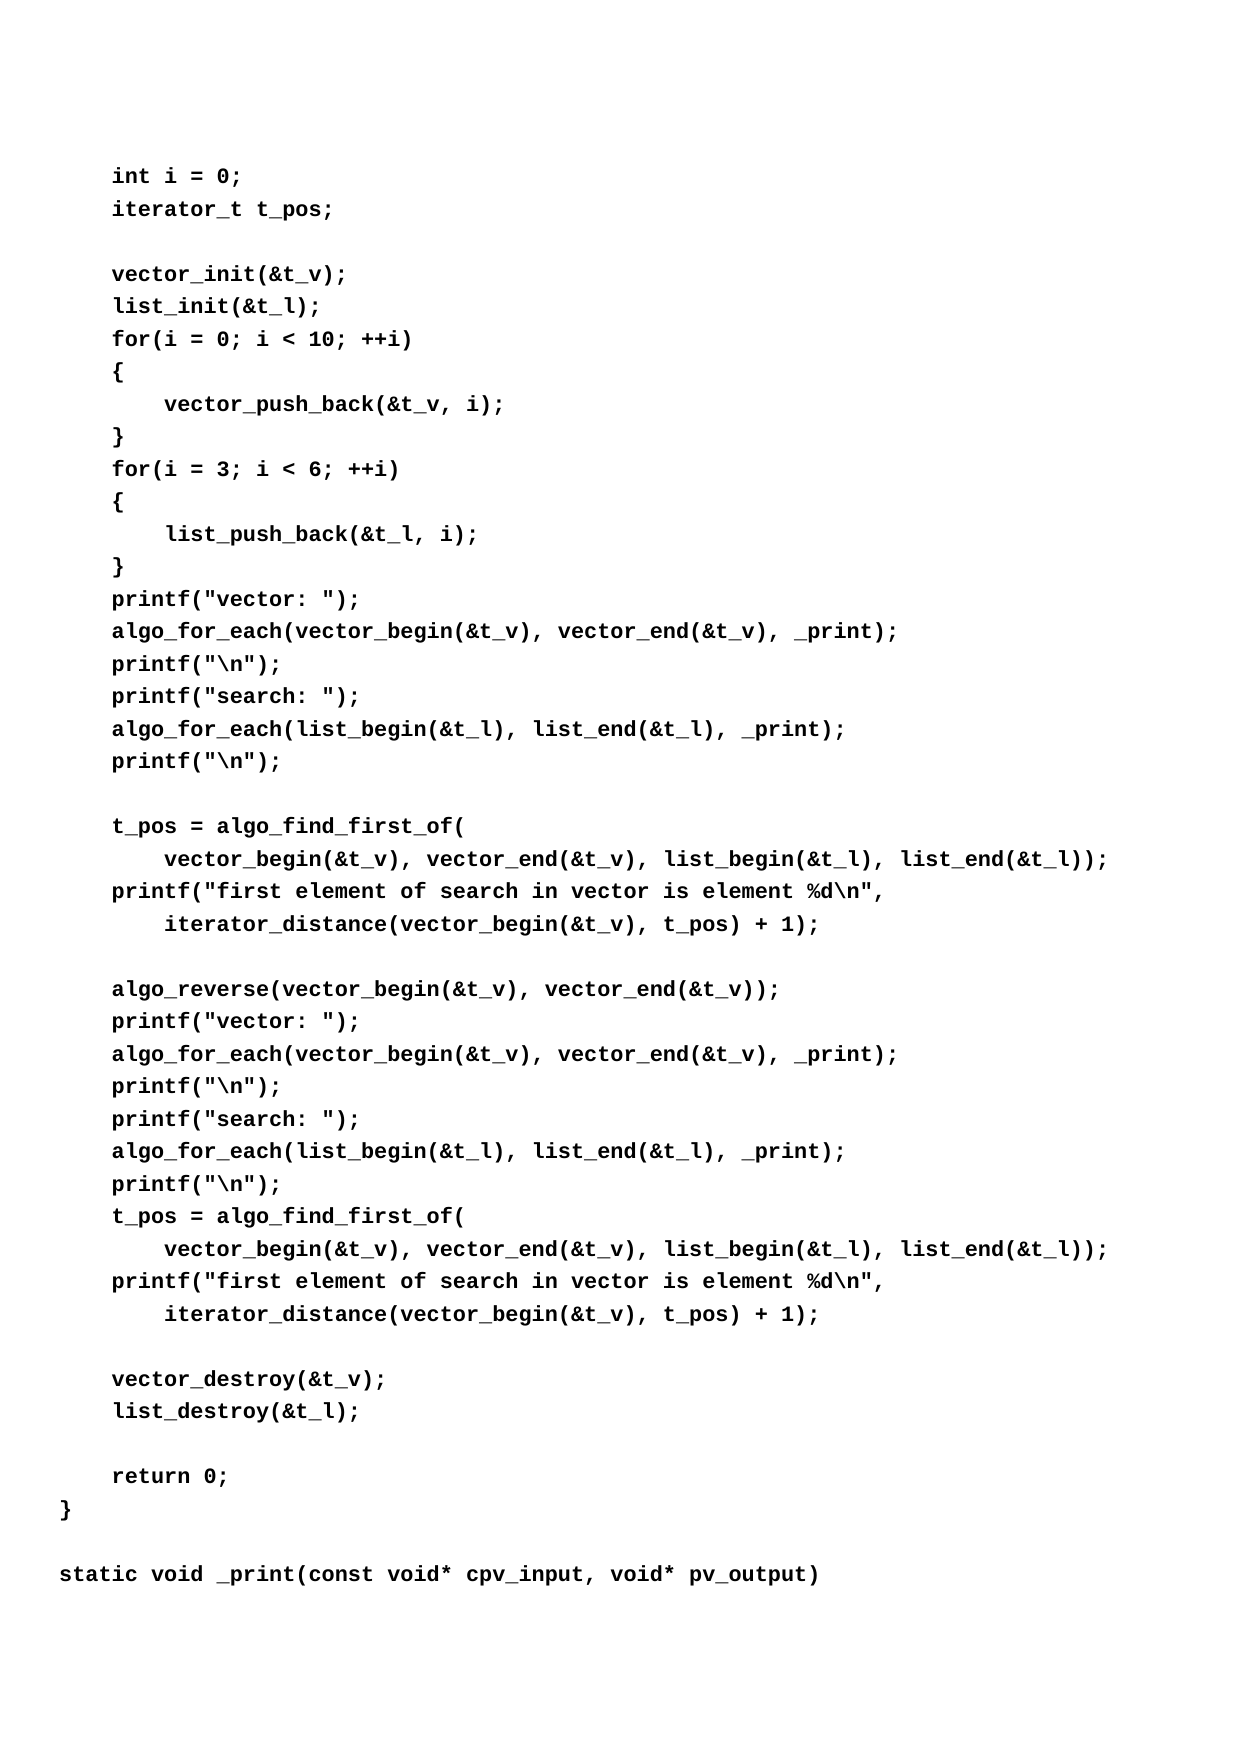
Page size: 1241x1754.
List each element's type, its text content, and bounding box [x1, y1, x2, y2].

text } [59, 552, 1181, 584]
text printf("\n"); [59, 1169, 1181, 1202]
text printf("\n"); [59, 1072, 1181, 1104]
text printf("first element of search in vector is element %d\n", [59, 877, 1181, 909]
text iterator_t t_pos; [59, 194, 1181, 227]
text vector_begin(&t_v), vector_end(&t_v), list_begin(&t_l), list_end(&t_l)); [59, 844, 1181, 877]
text printf("search: "); [59, 682, 1181, 714]
text } [59, 422, 1181, 454]
text vector_init(&t_v); [59, 259, 1181, 292]
text iterator_distance(vector_begin(&t_v), t_pos) + 1); [59, 1299, 1181, 1332]
text algo_reverse(vector_begin(&t_v), vector_end(&t_v)); [59, 974, 1181, 1007]
text printf("\n"); [59, 649, 1181, 682]
text printf("\n"); [59, 747, 1181, 779]
text iterator_distance(vector_begin(&t_v), t_pos) + 1); [59, 909, 1181, 942]
text printf("first element of search in vector is element %d\n", [59, 1267, 1181, 1299]
text list_init(&t_l); [59, 292, 1181, 324]
text t_pos = algo_find_first_of( [59, 1202, 1181, 1234]
text printf("search: "); [59, 1104, 1181, 1137]
text vector_begin(&t_v), vector_end(&t_v), list_begin(&t_l), list_end(&t_l)); [59, 1234, 1181, 1267]
text printf("vector: "); [59, 1007, 1181, 1039]
text algo_for_each(list_begin(&t_l), list_end(&t_l), _print); [59, 714, 1181, 747]
text list_push_back(&t_l, i); [59, 519, 1181, 552]
text { [59, 357, 1181, 389]
text algo_for_each(list_begin(&t_l), list_end(&t_l), _print); [59, 1137, 1181, 1169]
text vector_destroy(&t_v); [59, 1364, 1181, 1397]
text t_pos = algo_find_first_of( [59, 812, 1181, 844]
text for(i = 0; i < 10; ++i) [59, 324, 1181, 357]
text algo_for_each(vector_begin(&t_v), vector_end(&t_v), _print); [59, 1039, 1181, 1072]
text int i = 0; [59, 162, 1181, 194]
text vector_push_back(&t_v, i); [59, 389, 1181, 422]
text } [59, 1494, 1181, 1527]
text for(i = 3; i < 6; ++i) [59, 454, 1181, 487]
text printf("vector: "); [59, 584, 1181, 617]
text static void _print(const void* cpv_input, void* pv_output) [59, 1559, 1181, 1592]
text algo_for_each(vector_begin(&t_v), vector_end(&t_v), _print); [59, 617, 1181, 649]
text list_destroy(&t_l); [59, 1397, 1181, 1429]
text return 0; [59, 1462, 1181, 1494]
text { [59, 487, 1181, 519]
